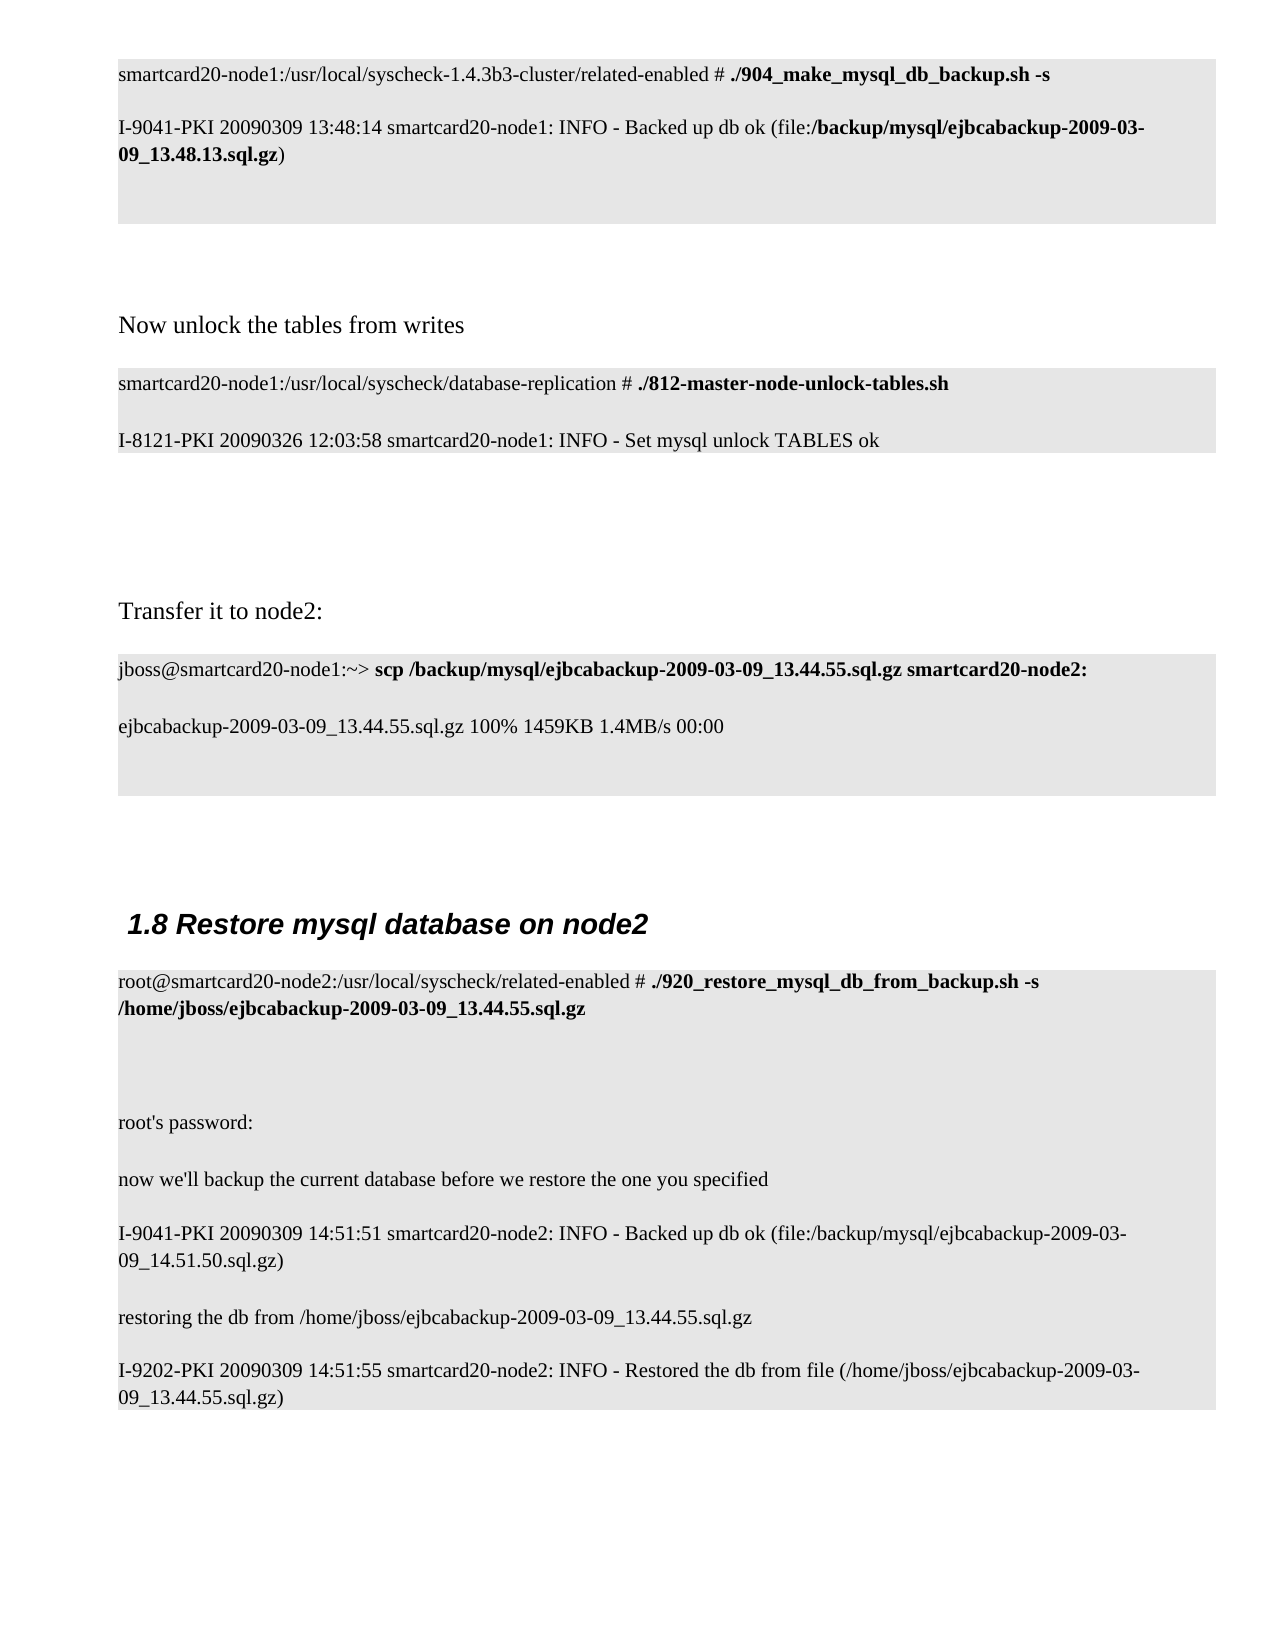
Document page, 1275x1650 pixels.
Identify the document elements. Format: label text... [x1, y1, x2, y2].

text now we'll backup the current database before we restore the one you specified [118, 1164, 1216, 1192]
text smartcard20-node1:/usr/local/syscheck/database-replication # ./812-master-node-unlock-tables.sh [118, 368, 1216, 396]
text root@smartcard20-node2:/usr/local/syscheck/related-enabled # ./920_restore_mysql_db_from_backup.sh -s /home/jboss/ejbcabackup-2009-03-09_13.44.55.sql.gz [118, 970, 1216, 1021]
text Now unlock the tables from writes [118, 311, 1216, 339]
text ejbcabackup-2009-03-09_13.44.55.sql.gz 100% 1459KB 1.4MB/s 00:00 [118, 711, 1216, 739]
text I-9041-PKI 20090309 14:51:51 smartcard20-node2: INFO - Backed up db ok (file:/backup/mysql/ejbcabackup-2009-03-09_14.51.50.sql.gz) [118, 1222, 1216, 1273]
subtitle 1.8 Restore mysql database on node2 [127, 908, 1207, 940]
text I-8121-PKI 20090326 12:03:58 smartcard20-node1: INFO - Set mysql unlock TABLES ok [118, 425, 1216, 453]
text I-9041-PKI 20090309 13:48:14 smartcard20-node1: INFO - Backed up db ok (file:/backup/mysql/ejbcabackup-2009-03-09_13.48.13.sql.gz) [118, 116, 1216, 167]
text jboss@smartcard20-node1:~> scp /backup/mysql/ejbcabackup-2009-03-09_13.44.55.sql.gz smartcard20-node2: [118, 654, 1216, 682]
text restoring the db from /home/jboss/ejbcabackup-2009-03-09_13.44.55.sql.gz [118, 1302, 1216, 1330]
text root's password: [118, 1107, 1216, 1135]
text smartcard20-node1:/usr/local/syscheck-1.4.3b3-cluster/related-enabled # ./904_make_mysql_db_backup.sh -s [118, 59, 1216, 87]
text I-9202-PKI 20090309 14:51:55 smartcard20-node2: INFO - Restored the db from file (/home/jboss/ejbcabackup-2009-03-09_13.44.55.sql.gz) [118, 1359, 1216, 1410]
text Transfer it to node2: [118, 597, 1216, 624]
